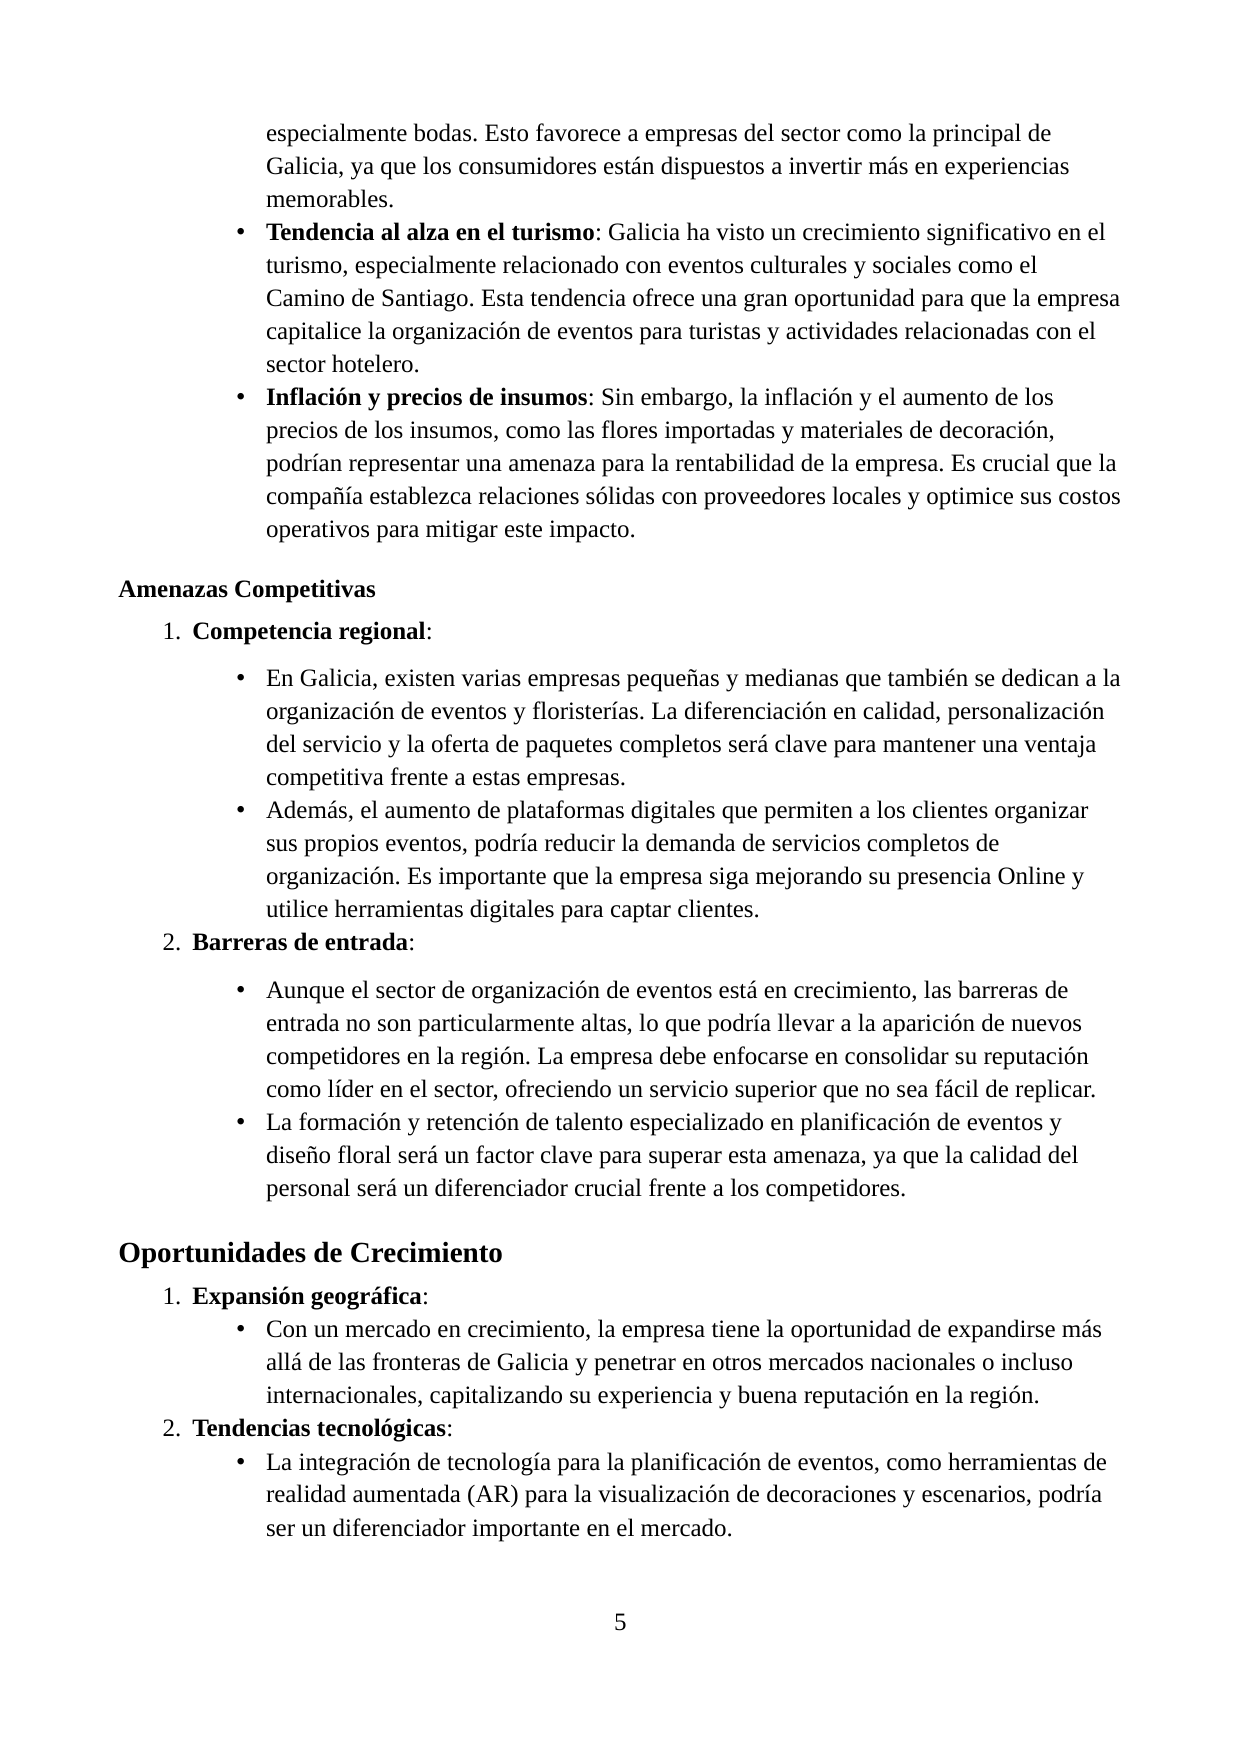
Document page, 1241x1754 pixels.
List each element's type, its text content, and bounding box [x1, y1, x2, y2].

list Barreras de entrada: [162, 927, 1122, 956]
list Con un mercado en crecimiento, la empresa tiene la oportunidad de expandirse más allá de las fronteras de Galicia y penetrar en otros mercados nacionales o incluso internacionales, capitalizando su experiencia y buena reputación en la región. [236, 1314, 1122, 1409]
list La integración de tecnología para la planificación de eventos, como herramientas de realidad aumentada (AR) para la visualización de decoraciones y escenarios, podría ser un diferenciador importante en el mercado. [236, 1447, 1122, 1541]
list Tendencias tecnológicas: [162, 1413, 1122, 1442]
list Tendencia al alza en el turismo: Galicia ha visto un crecimiento significativo en el turismo, especialmente relacionado con eventos culturales y sociales como el Camino de Santiago. Esta tendencia ofrece una gran oportunidad para que la empresa capitalice la organización de eventos para turistas y actividades relacionadas con el sector hotelero. [236, 217, 1122, 378]
list La formación y retención de talento especializado en planificación de eventos y diseño floral será un factor clave para superar esta amenaza, ya que la calidad del personal será un diferenciador crucial frente a los competidores. [236, 1107, 1122, 1202]
list Inflación y precios de insumos: Sin embargo, la inflación y el aumento de los precios de los insumos, como las flores importadas y materiales de decoración, podrían representar una amenaza para la rentabilidad de la empresa. Es crucial que la compañía establezca relaciones sólidas con proveedores locales y optimice sus costos operativos para mitigar este impacto. [236, 382, 1122, 543]
list Competencia regional: [162, 616, 1122, 644]
list Aunque el sector de organización de eventos está en crecimiento, las barreras de entrada no son particularmente altas, lo que podría llevar a la aparición de nuevos competidores en la región. La empresa debe enfocarse en consolidar su reputación como líder en el sector, ofreciendo un servicio superior que no sea fácil de replicar. [236, 975, 1122, 1103]
subtitle Amenazas Competitivas [118, 574, 1122, 603]
subtitle Oportunidades de Crecimiento [118, 1235, 1122, 1269]
list Además, el aumento de plataformas digitales que permiten a los clientes organizar sus propios eventos, podría reducir la demanda de servicios completos de organización. Es importante que la empresa siga mejorando su presencia Online y utilice herramientas digitales para captar clientes. [236, 795, 1122, 923]
list especialmente bodas. Esto favorece a empresas del sector como la principal de Galicia, ya que los consumidores están dispuestos a invertir más en experiencias memorables. [236, 118, 1122, 213]
list En Galicia, existen varias empresas pequeñas y medianas que también se dedican a la organización de eventos y floristerías. La diferenciación en calidad, personalización del servicio y la oferta de paquetes completos será clave para mantener una ventaja competitiva frente a estas empresas. [236, 663, 1122, 791]
list Expansión geográfica: [162, 1281, 1122, 1310]
